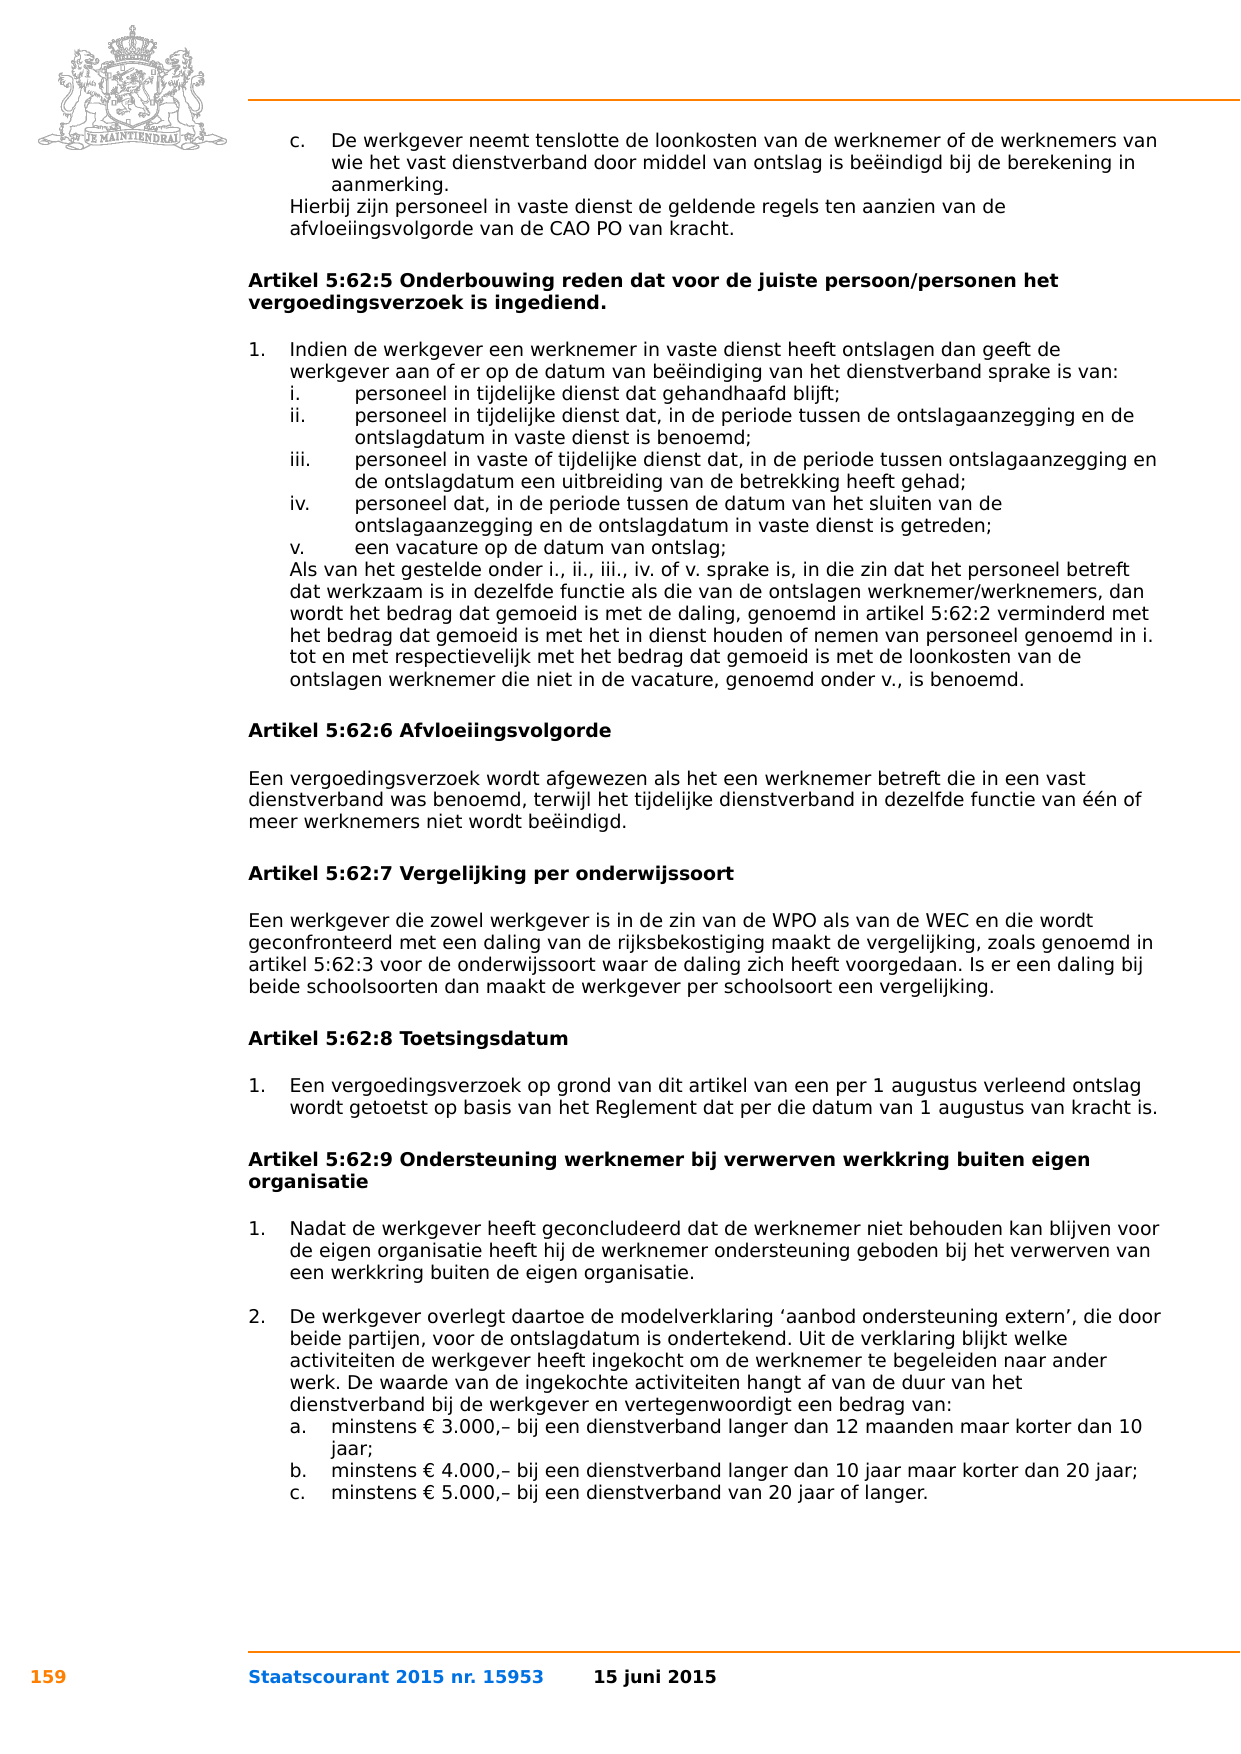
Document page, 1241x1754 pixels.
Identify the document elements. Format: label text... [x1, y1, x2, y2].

text b. minstens € 4.000,– bij een dienstverband langer dan 10 jaar maar korter dan 20 jaar; [289, 1460, 1163, 1482]
text Een vergoedingsverzoek wordt afgewezen als het een werknemer betreft die in een vast dienstverband was benoemd, terwijl het tijdelijke dienstverband in dezelfde functie van één of meer werknemers niet wordt beëindigd. [248, 767, 1163, 833]
picture [38, 25, 227, 150]
subtitle Artikel 5:62:9 Ondersteuning werknemer bij verwerven werkkring buiten eigen organisatie [248, 1149, 1163, 1193]
text Hierbij zijn personeel in vaste dienst de geldende regels ten aanzien van de afvloeiingsvolgorde van de CAO PO van kracht. [289, 196, 1163, 240]
text 1. Indien de werkgever een werknemer in vaste dienst heeft ontslagen dan geeft de werkgever aan of er op de datum van beëindiging van het dienstverband sprake is van: [248, 339, 1163, 383]
text a. minstens € 3.000,– bij een dienstverband langer dan 12 maanden maar korter dan 10 jaar; [289, 1416, 1163, 1460]
subtitle Artikel 5:62:5 Onderbouwing reden dat voor de juiste persoon/personen het vergoedingsverzoek is ingediend. [248, 270, 1163, 314]
text iv. personeel dat, in de periode tussen de datum van het sluiten van de ontslagaanzegging en de ontslagdatum in vaste dienst is getreden; [289, 493, 1163, 537]
text iii. personeel in vaste of tijdelijke dienst dat, in de periode tussen ontslagaanzegging en de ontslagdatum een uitbreiding van de betrekking heeft gehad; [289, 449, 1163, 493]
text 1. Nadat de werkgever heeft geconcludeerd dat de werknemer niet behouden kan blijven voor de eigen organisatie heeft hij de werknemer ondersteuning geboden bij het verwerven van een werkkring buiten de eigen organisatie. [248, 1218, 1163, 1284]
text 1. Een vergoedingsverzoek op grond van dit artikel van een per 1 augustus verleend ontslag wordt getoetst op basis van het Reglement dat per die datum van 1 augustus van kracht is. [248, 1075, 1163, 1119]
text v. een vacature op de datum van ontslag; [289, 537, 1163, 558]
text ii. personeel in tijdelijke dienst dat, in de periode tussen de ontslagaanzegging en de ontslagdatum in vaste dienst is benoemd; [289, 405, 1163, 449]
text Als van het gestelde onder i., ii., iii., iv. of v. sprake is, in die zin dat het personeel betreft dat werkzaam is in dezelfde functie als die van de ontslagen werknemer/werknemers, dan wordt het bedrag dat gemoeid is met de daling, genoemd in artikel 5:62:2 verminderd met het bedrag dat gemoeid is met het in dienst houden of nemen van personeel genoemd in i. tot en met respectievelijk met het bedrag dat gemoeid is met de loonkosten van de ontslagen werknemer die niet in de vacature, genoemd onder v., is benoemd. [289, 558, 1163, 690]
subtitle Artikel 5:62:8 Toetsingsdatum [248, 1028, 1163, 1050]
subtitle Artikel 5:62:6 Afvloeiingsvolgorde [248, 720, 1163, 742]
text c. minstens € 5.000,– bij een dienstverband van 20 jaar of langer. [289, 1482, 1163, 1504]
text c. De werkgever neemt tenslotte de loonkosten van de werknemer of de werknemers van wie het vast dienstverband door middel van ontslag is beëindigd bij de berekening in aanmerking. [289, 130, 1163, 196]
text i. personeel in tijdelijke dienst dat gehandhaafd blijft; [289, 383, 1163, 405]
text 2. De werkgever overlegt daartoe de modelverklaring ‘aanbod ondersteuning extern’, die door beide partijen, voor de ontslagdatum is ondertekend. Uit de verklaring blijkt welke activiteiten de werkgever heeft ingekocht om de werknemer te begeleiden naar ander werk. De waarde van de ingekochte activiteiten hangt af van de duur van het dienstverband bij de werkgever en vertegenwoordigt een bedrag van: [248, 1306, 1163, 1416]
subtitle Artikel 5:62:7 Vergelijking per onderwijssoort [248, 863, 1163, 885]
text Een werkgever die zowel werkgever is in de zin van de WPO als van de WEC en die wordt geconfronteerd met een daling van de rijksbekostiging maakt de vergelijking, zoals genoemd in artikel 5:62:3 voor de onderwijssoort waar de daling zich heeft voorgedaan. Is er een daling bij beide schoolsoorten dan maakt de werkgever per schoolsoort een vergelijking. [248, 910, 1163, 998]
